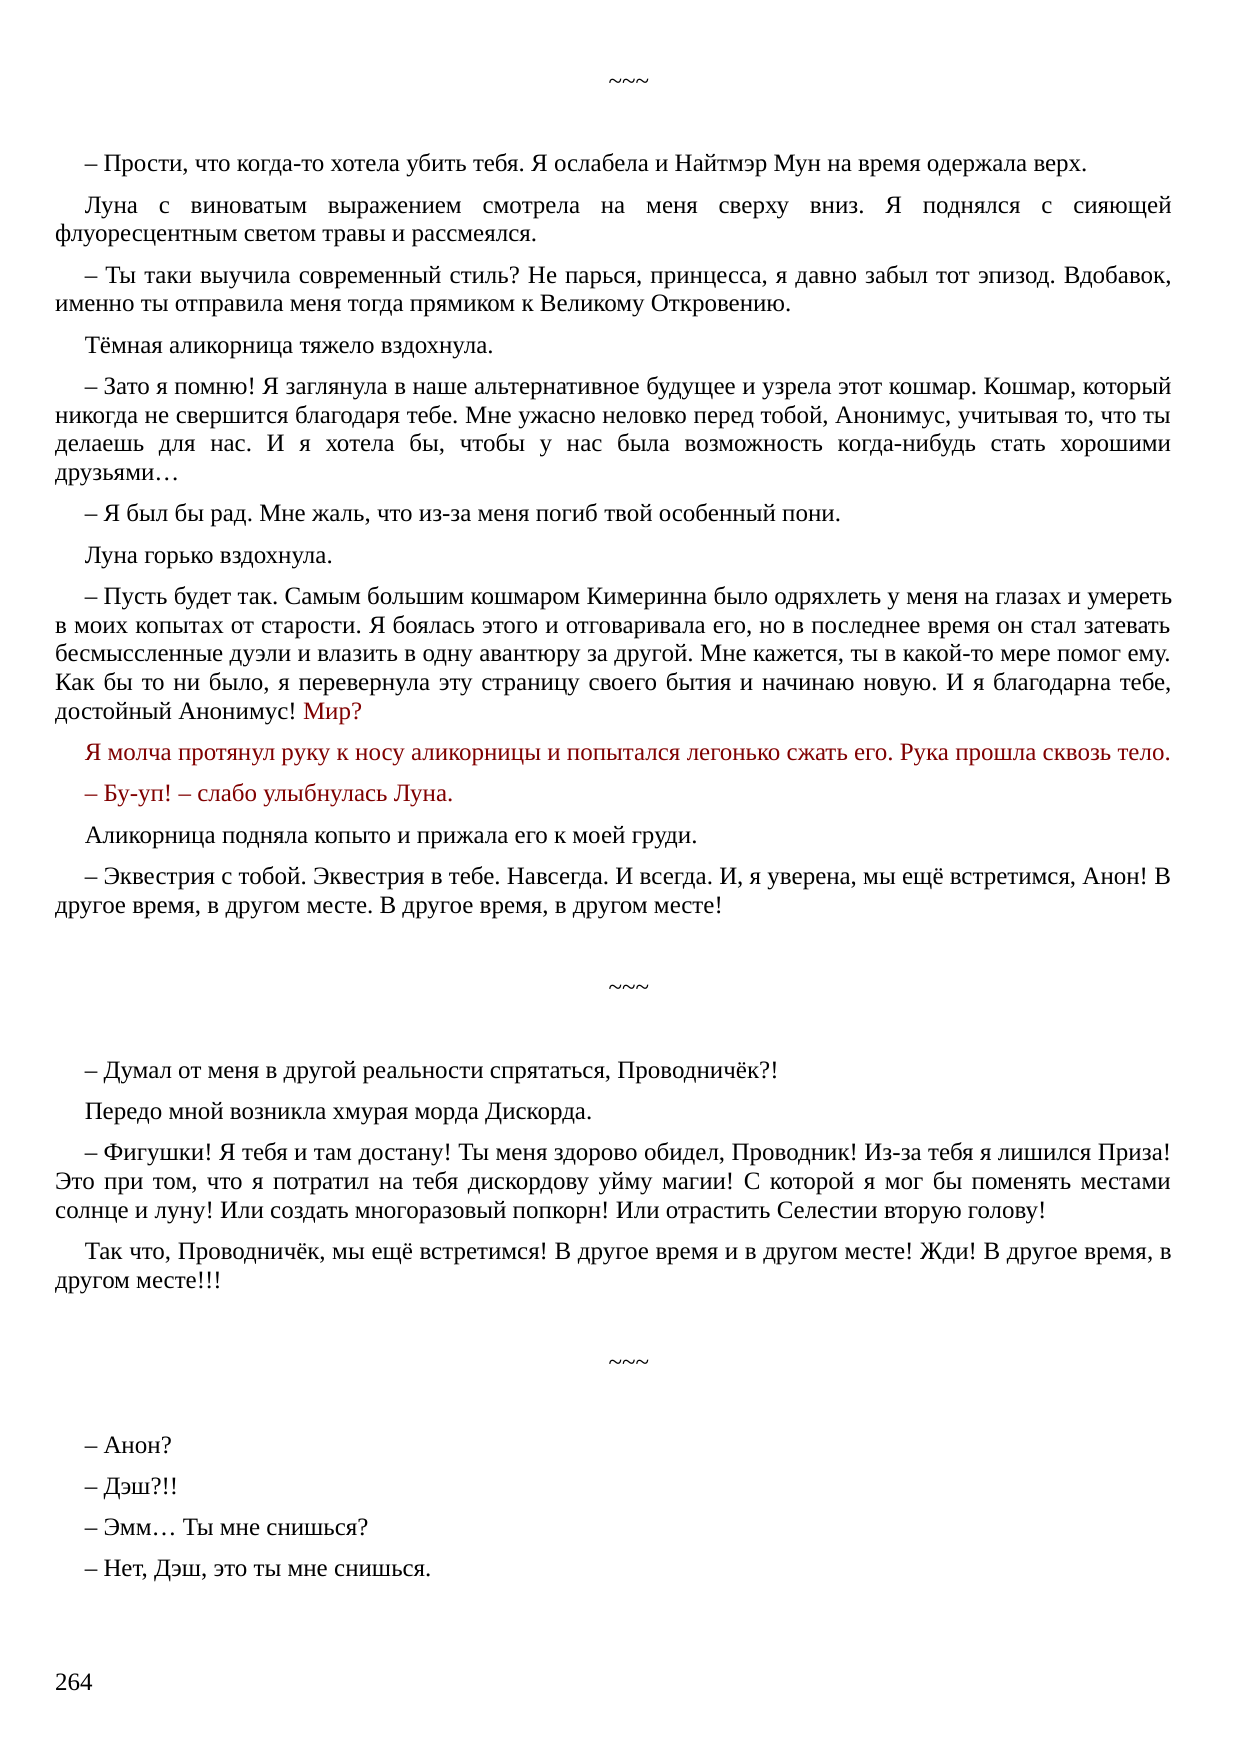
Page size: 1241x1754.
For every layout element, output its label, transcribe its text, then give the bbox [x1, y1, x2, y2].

text – Пусть будет так. Самым большим кошмаром Кимеринна было одряхлеть у меня на глазах и умереть в моих копытах от старости. Я боялась этого и отговаривала его, но в последнее время он стал затевать бесмыссленные дуэли и влазить в одну авантюру за другой. Мне кажется, ты в какой-то мере помог ему. Как бы то ни было, я перевернула эту страницу своего бытия и начинаю новую. И я благодарна тебе, достойный Анонимус! Мир? [55, 581, 1173, 725]
text – Прости, что когда-то хотела убить тебя. Я ослабела и Найтмэр Мун на время одержала верх. [55, 148, 1173, 177]
text Аликорница подняла копыто и прижала его к моей груди. [55, 820, 1173, 848]
text – Дэш?!! [55, 1471, 1173, 1500]
text – Эквестрия с тобой. Эквестрия в тебе. Навсегда. И всегда. И, я уверена, мы ещё встретимся, Анон! В другое время, в другом месте. В другое время, в другом месте! [55, 861, 1173, 918]
text Луна горько вздохнула. [55, 540, 1173, 568]
text – Я был бы рад. Мне жаль, что из-за меня погиб твой особенный пони. [55, 498, 1173, 527]
text – Эмм… Ты мне снишься? [55, 1512, 1173, 1541]
text – Зато я помню! Я заглянула в наше альтернативное будущее и узрела этот кошмар. Кошмар, который никогда не свершится благодаря тебе. Мне ужасно неловко перед тобой, Анонимус, учитывая то, что ты делаешь для нас. И я хотела бы, чтобы у нас была возможность когда-нибудь стать хорошими друзьями… [55, 371, 1173, 486]
text – Нет, Дэш, это ты мне снишься. [55, 1553, 1173, 1582]
text ~~~ [55, 972, 1173, 1001]
text – Думал от меня в другой реальности спрятаться, Проводничёк?! [55, 1055, 1173, 1083]
text Я молча протянул руку к носу аликорницы и попытался легонько сжать его. Рука прошла сквозь тело. [55, 737, 1173, 766]
text – Анон? [55, 1430, 1173, 1458]
text – Ты таки выучила современный стиль? Не парься, принцесса, я давно забыл тот эпизод. Вдобавок, именно ты отправила меня тогда прямиком к Великому Откровению. [55, 260, 1173, 317]
text ~~~ [55, 1347, 1173, 1376]
text Тёмная аликорница тяжело вздохнула. [55, 330, 1173, 358]
text ~~~ [55, 66, 1173, 95]
text Луна с виноватым выражением смотрела на меня сверху вниз. Я поднялся с сияющей флуоресцентным светом травы и рассмеялся. [55, 190, 1173, 247]
text – Бу-уп! – слабо улыбнулась Луна. [55, 778, 1173, 807]
text Передо мной возникла хмурая морда Дискорда. [55, 1096, 1173, 1125]
text – Фигушки! Я тебя и там достану! Ты меня здорово обидел, Проводник! Из-за тебя я лишился Приза! Это при том, что я потратил на тебя дискордову уйму магии! С которой я мог бы поменять местами солнце и луну! Или создать многоразовый попкорн! Или отрастить Селестии вторую голову! [55, 1137, 1173, 1223]
text Так что, Проводничёк, мы ещё встретимся! В другое время и в другом месте! Жди! В другое время, в другом месте!!! [55, 1236, 1173, 1293]
